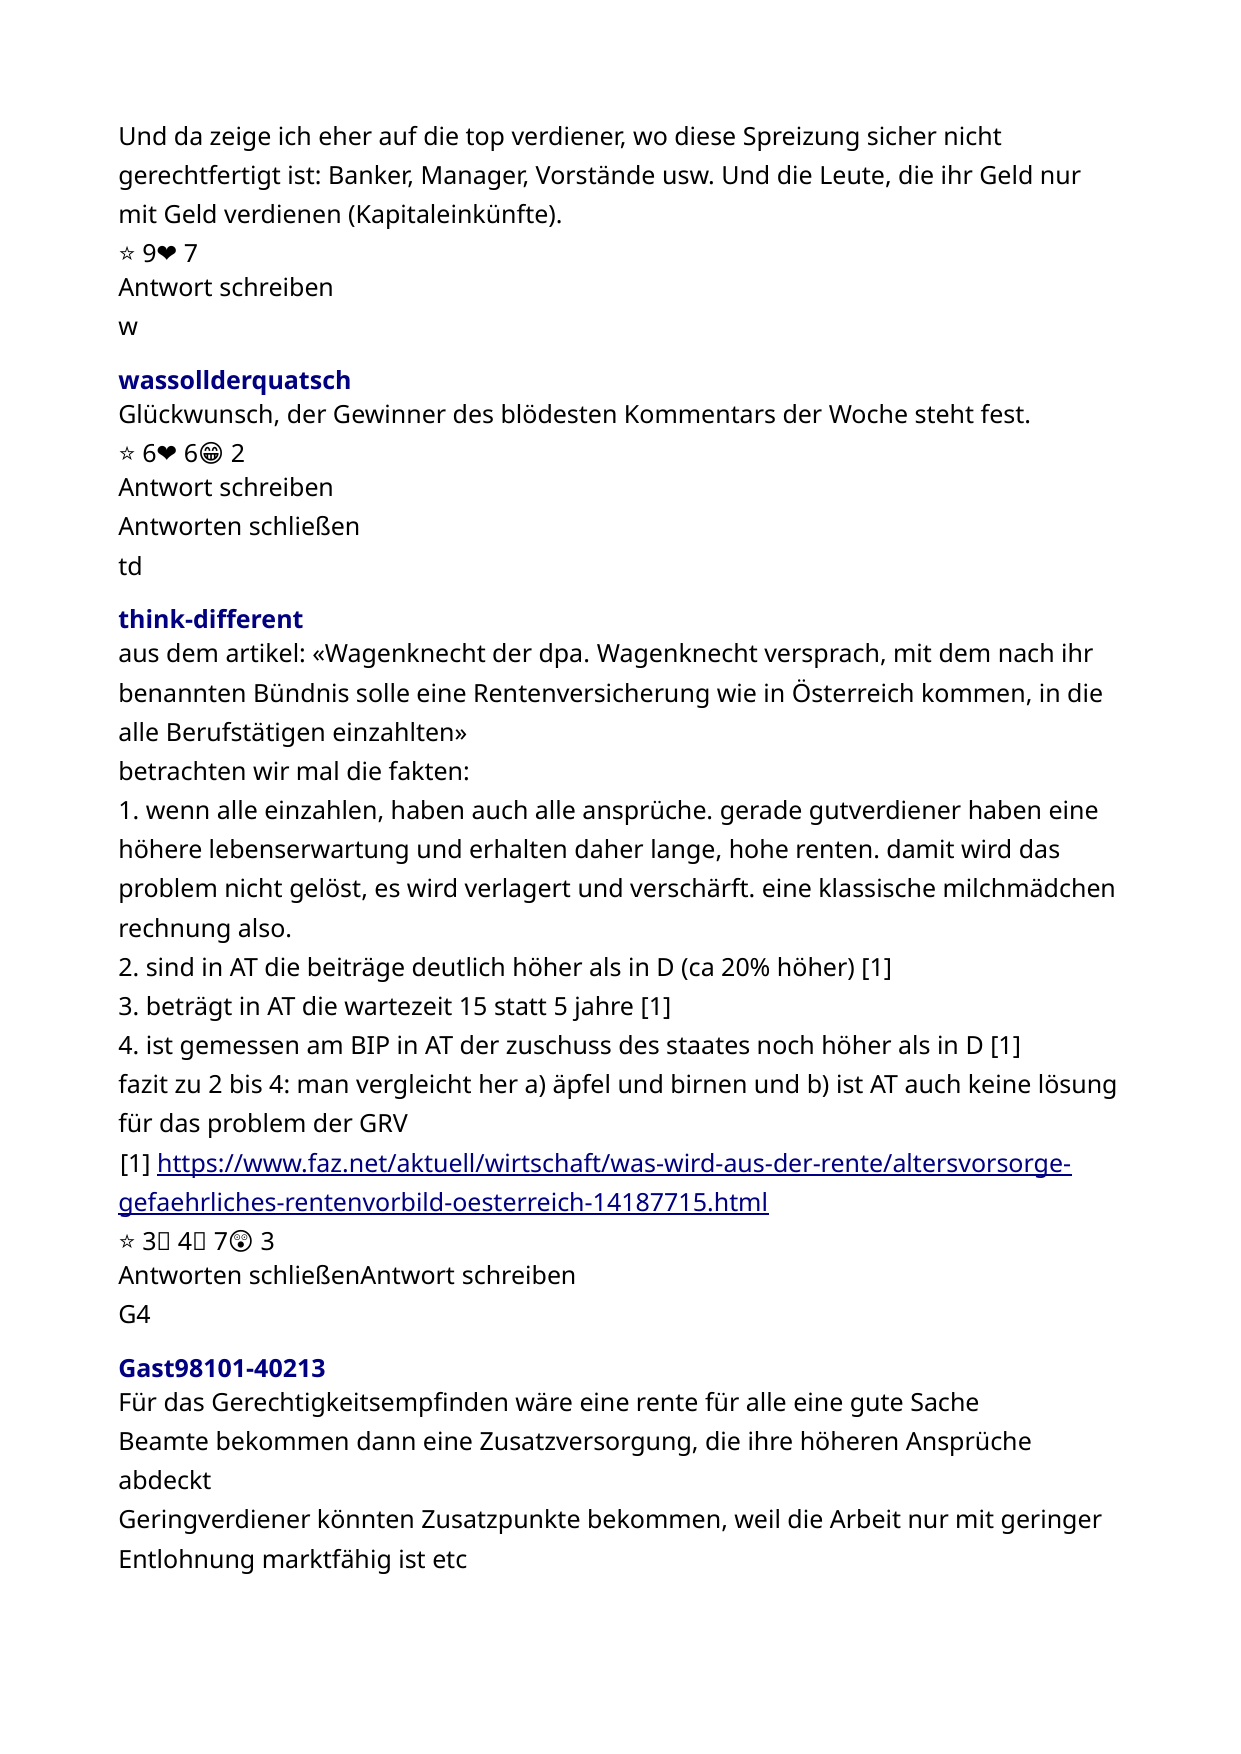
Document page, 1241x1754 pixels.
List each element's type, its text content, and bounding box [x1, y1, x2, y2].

text Und da zeige ich eher auf die top verdiener, wo diese Spreizung sicher nicht gerechtfertigt ist: Banker, Manager, Vorstände usw. Und die Leute, die ihr Geld nur mit Geld verdienen (Kapitaleinkünfte). [118, 118, 1122, 231]
text Für das Gerechtigkeitsempfinden wäre eine rente für alle eine gute Sache [118, 1384, 1122, 1419]
text Geringverdiener könnten Zusatzpunkte bekommen, weil die Arbeit nur mit geringer Entlohnung marktfähig ist etc [118, 1502, 1122, 1575]
text ⭐️ 6❤️ 6😁 2 [118, 436, 1122, 470]
text 2. sind in AT die beiträge deutlich höher als in D (ca 20% höher) [1] [118, 949, 1122, 983]
text aus dem artikel: «Wagenknecht der dpa. Wagenknecht versprach, mit dem nach ihr benannten Bündnis solle eine Rentenversicherung wie in Österreich kommen, in die alle Berufstätigen einzahlten» [118, 636, 1122, 748]
text 1. wenn alle einzahlen, haben auch alle ansprüche. gerade gutverdiener haben eine höhere lebenserwartung und erhalten daher lange, hohe renten. damit wird das problem nicht gelöst, es wird verlagert und verschärft. eine klassische milchmädchen rechnung also. [118, 793, 1122, 944]
text betrachten wir mal die fakten: [118, 753, 1122, 788]
text Glückwunsch, der Gewinner des blödesten Kommentars der Woche steht fest. [118, 397, 1122, 431]
subtitle think-different [118, 602, 1122, 636]
text Antwort schreiben [118, 270, 1122, 304]
text Antworten schließen [118, 509, 1122, 543]
text 4. ist gemessen am BIP in AT der zuschuss des staates noch höher als in D [1] [118, 1028, 1122, 1062]
text ⭐️ 3🙁 4🤨 7😲 3 [118, 1223, 1122, 1258]
text w [118, 309, 1122, 343]
text td [118, 548, 1122, 582]
text [1] https://www.faz.net/aktuell/wirtschaft/was-wird-aus-der-rente/altersvorsorge-gefaehrliches-rentenvorbild-oesterreich-14187715.html [118, 1145, 1122, 1218]
text 3. beträgt in AT die wartezeit 15 statt 5 jahre [1] [118, 988, 1122, 1023]
text G4 [118, 1297, 1122, 1331]
text ⭐️ 9❤️ 7 [118, 236, 1122, 270]
text Beamte bekommen dann eine Zusatzversorgung, die ihre höheren Ansprüche abdeckt [118, 1424, 1122, 1497]
subtitle Gast98101-40213 [118, 1351, 1122, 1384]
text Antwort schreiben [118, 470, 1122, 504]
subtitle wassollderquatsch [118, 363, 1122, 397]
text fazit zu 2 bis 4: man vergleicht her a) äpfel und birnen und b) ist AT auch keine lösung für das problem der GRV [118, 1067, 1122, 1140]
text Antworten schließenAntwort schreiben [118, 1258, 1122, 1292]
